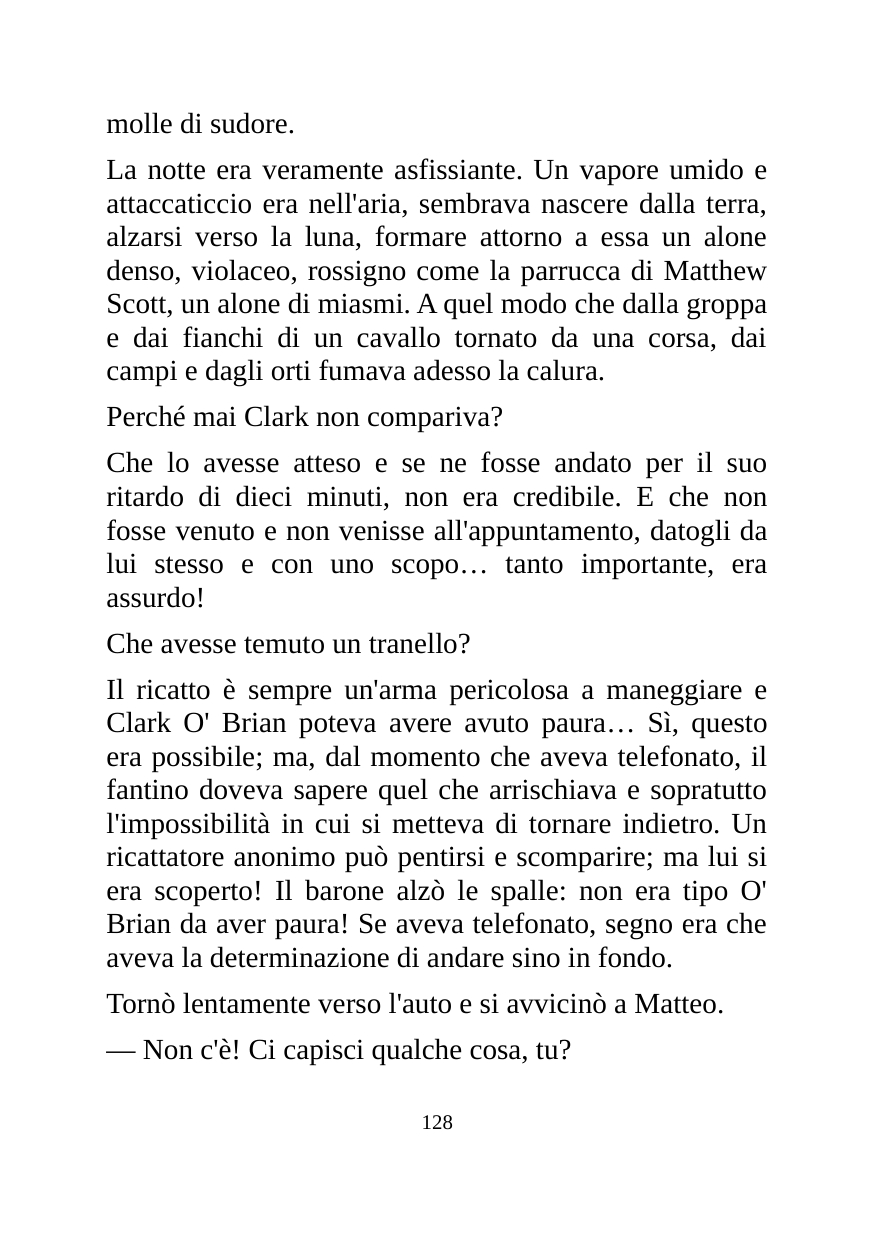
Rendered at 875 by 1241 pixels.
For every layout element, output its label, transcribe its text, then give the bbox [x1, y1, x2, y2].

text molle di sudore. [106, 106, 768, 140]
text Che lo avesse atteso e se ne fosse andato per il suo ritardo di dieci minuti, non era credibile. E che non fosse venuto e non venisse all'appuntamento, datogli da lui stesso e con uno scopo… tanto importante, era assurdo! [106, 446, 768, 613]
text Il ricatto è sempre un'arma pericolosa a maneggiare e Clark O' Brian poteva avere avuto paura… Sì, questo era possibile; ma, dal momento che aveva telefonato, il fantino doveva sapere quel che arrischiava e sopratutto l'impossibilità in cui si metteva di tornare indietro. Un ricattatore anonimo può pentirsi e scomparire; ma lui si era scoperto! Il barone alzò le spalle: non era tipo O' Brian da aver paura! Se aveva telefonato, segno era che aveva la determinazione di andare sino in fondo. [106, 672, 768, 974]
text Tornò lentamente verso l'auto e si avvicinò a Matteo. [106, 986, 768, 1020]
text Perché mai Clark non compariva? [106, 399, 768, 433]
text — Non c'è! Ci capisci qualche cosa, tu? [106, 1032, 768, 1066]
text Che avesse temuto un tranello? [106, 626, 768, 659]
text La notte era veramente asfissiante. Un vapore umido e attaccaticcio era nell'aria, sembrava nascere dalla terra, alzarsi verso la luna, formare attorno a essa un alone denso, violaceo, rossigno come la parrucca di Matthew Scott, un alone di miasmi. A quel modo che dalla groppa e dai fianchi di un cavallo tornato da una corsa, dai campi e dagli orti fumava adesso la calura. [106, 152, 768, 387]
